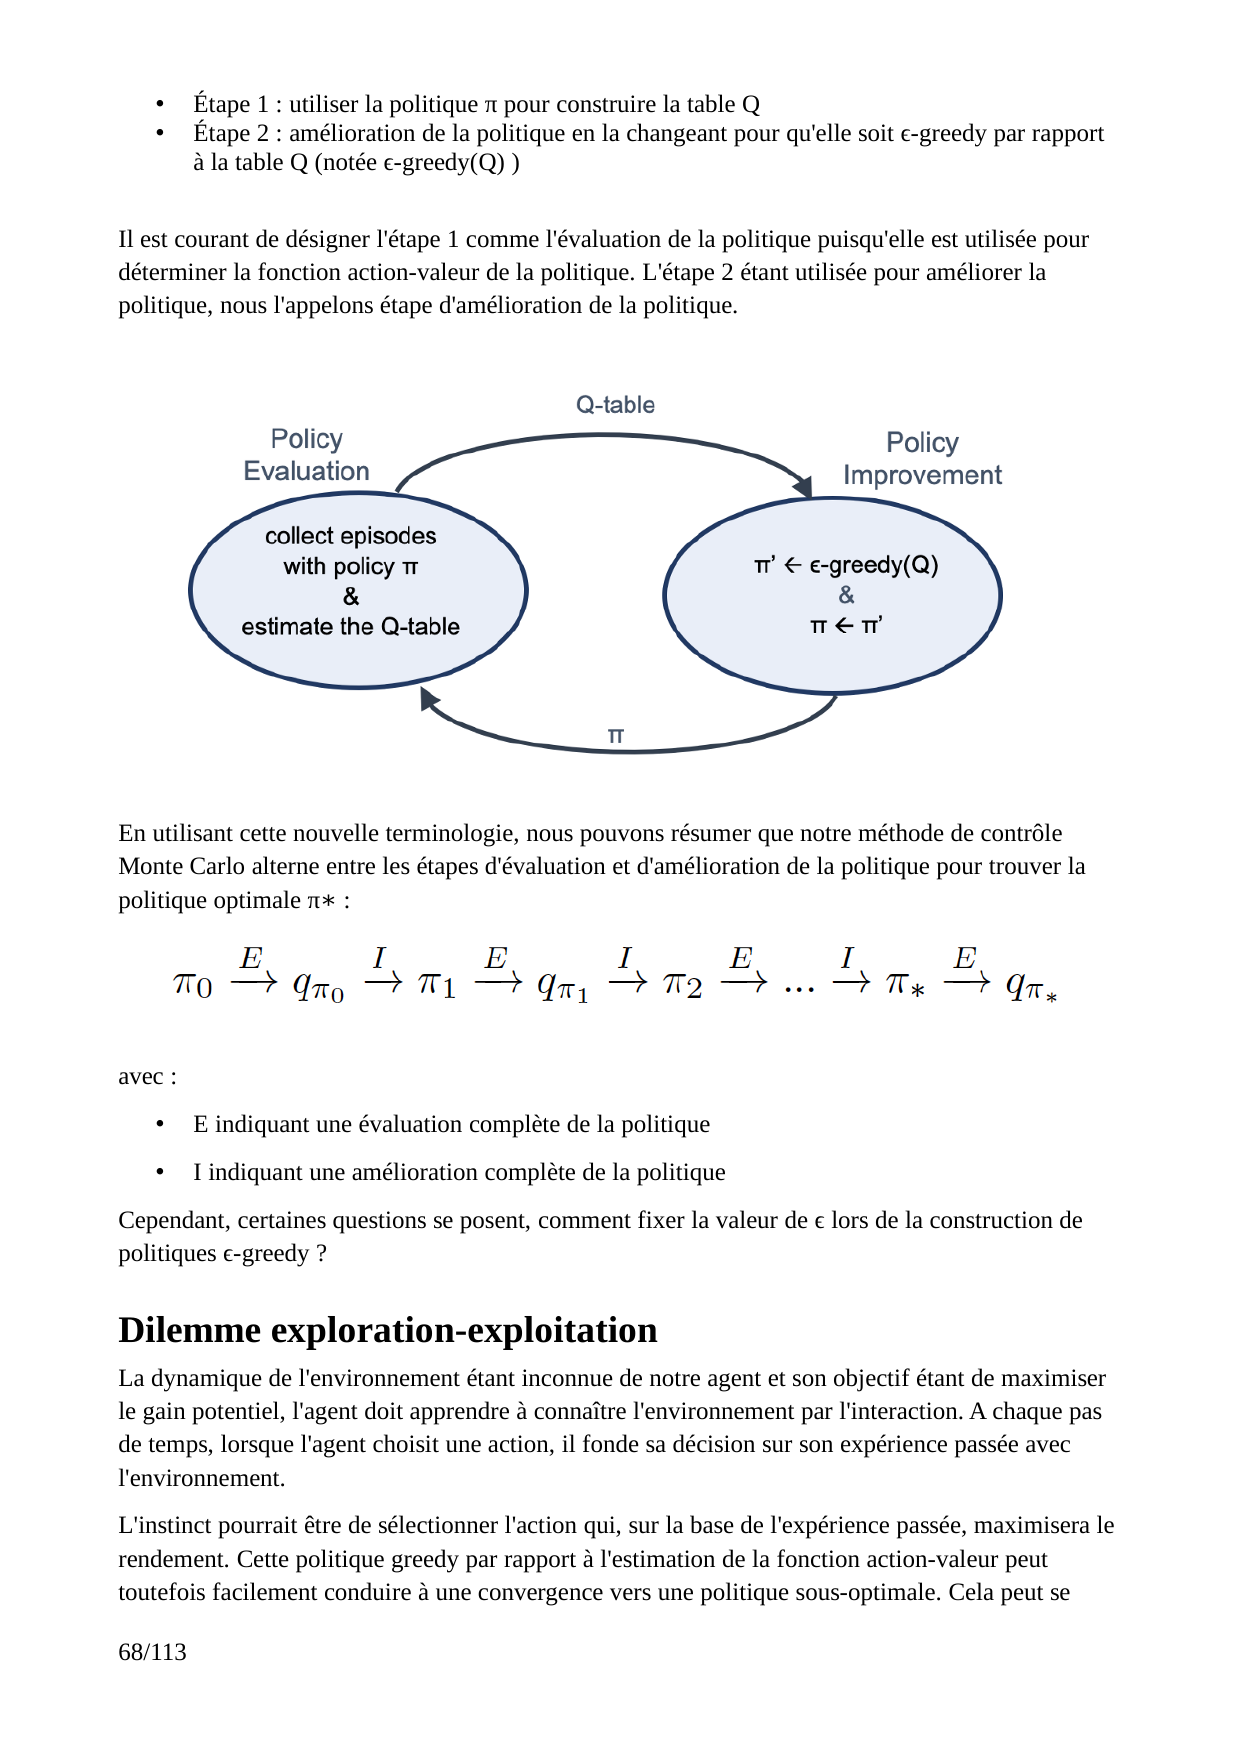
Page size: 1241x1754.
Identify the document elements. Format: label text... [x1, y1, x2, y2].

list Étape 1 : utiliser la politique π pour construire la table Q [156, 88, 1122, 118]
subtitle Dilemme exploration-exploitation [118, 1307, 1122, 1350]
picture [118, 932, 1123, 1009]
text Il est courant de désigner l'étape 1 comme l'évaluation de la politique puisqu'elle est utilisée pour déterminer la fonction action-valeur de la politique. L'étape 2 étant utilisée pour améliorer la politique, nous l'appelons étape d'amélioration de la politique. [118, 224, 1122, 319]
picture [118, 386, 1123, 766]
text L'instinct pourrait être de sélectionner l'action qui, sur la base de l'expérience passée, maximisera le rendement. Cette politique greedy par rapport à l'estimation de la fonction action-valeur peut toutefois facilement conduire à une convergence vers une politique sous-optimale. Cela peut se [118, 1510, 1122, 1606]
list Étape 2 : amélioration de la politique en la changeant pour qu'elle soit ϵ-greedy par rapport à la table Q (notée ϵ-greedy(Q) ) [156, 118, 1122, 176]
list E indiquant une évaluation complète de la politique [156, 1109, 1122, 1138]
text avec : [118, 1061, 1122, 1090]
text Cependant, certaines questions se posent, comment fixer la valeur de ϵ lors de la construction de politiques ϵ-greedy ? [118, 1205, 1122, 1267]
list I indiquant une amélioration complète de la politique [156, 1157, 1122, 1186]
text En utilisant cette nouvelle terminologie, nous pouvons résumer que notre méthode de contrôle Monte Carlo alterne entre les étapes d'évaluation et d'amélioration de la politique pour trouver la politique optimale π∗ : [118, 818, 1122, 914]
text La dynamique de l'environnement étant inconnue de notre agent et son objectif étant de maximiser le gain potentiel, l'agent doit apprendre à connaître l'environnement par l'interaction. A chaque pas de temps, lorsque l'agent choisit une action, il fonde sa décision sur son expérience passée avec l'environnement. [118, 1362, 1122, 1492]
